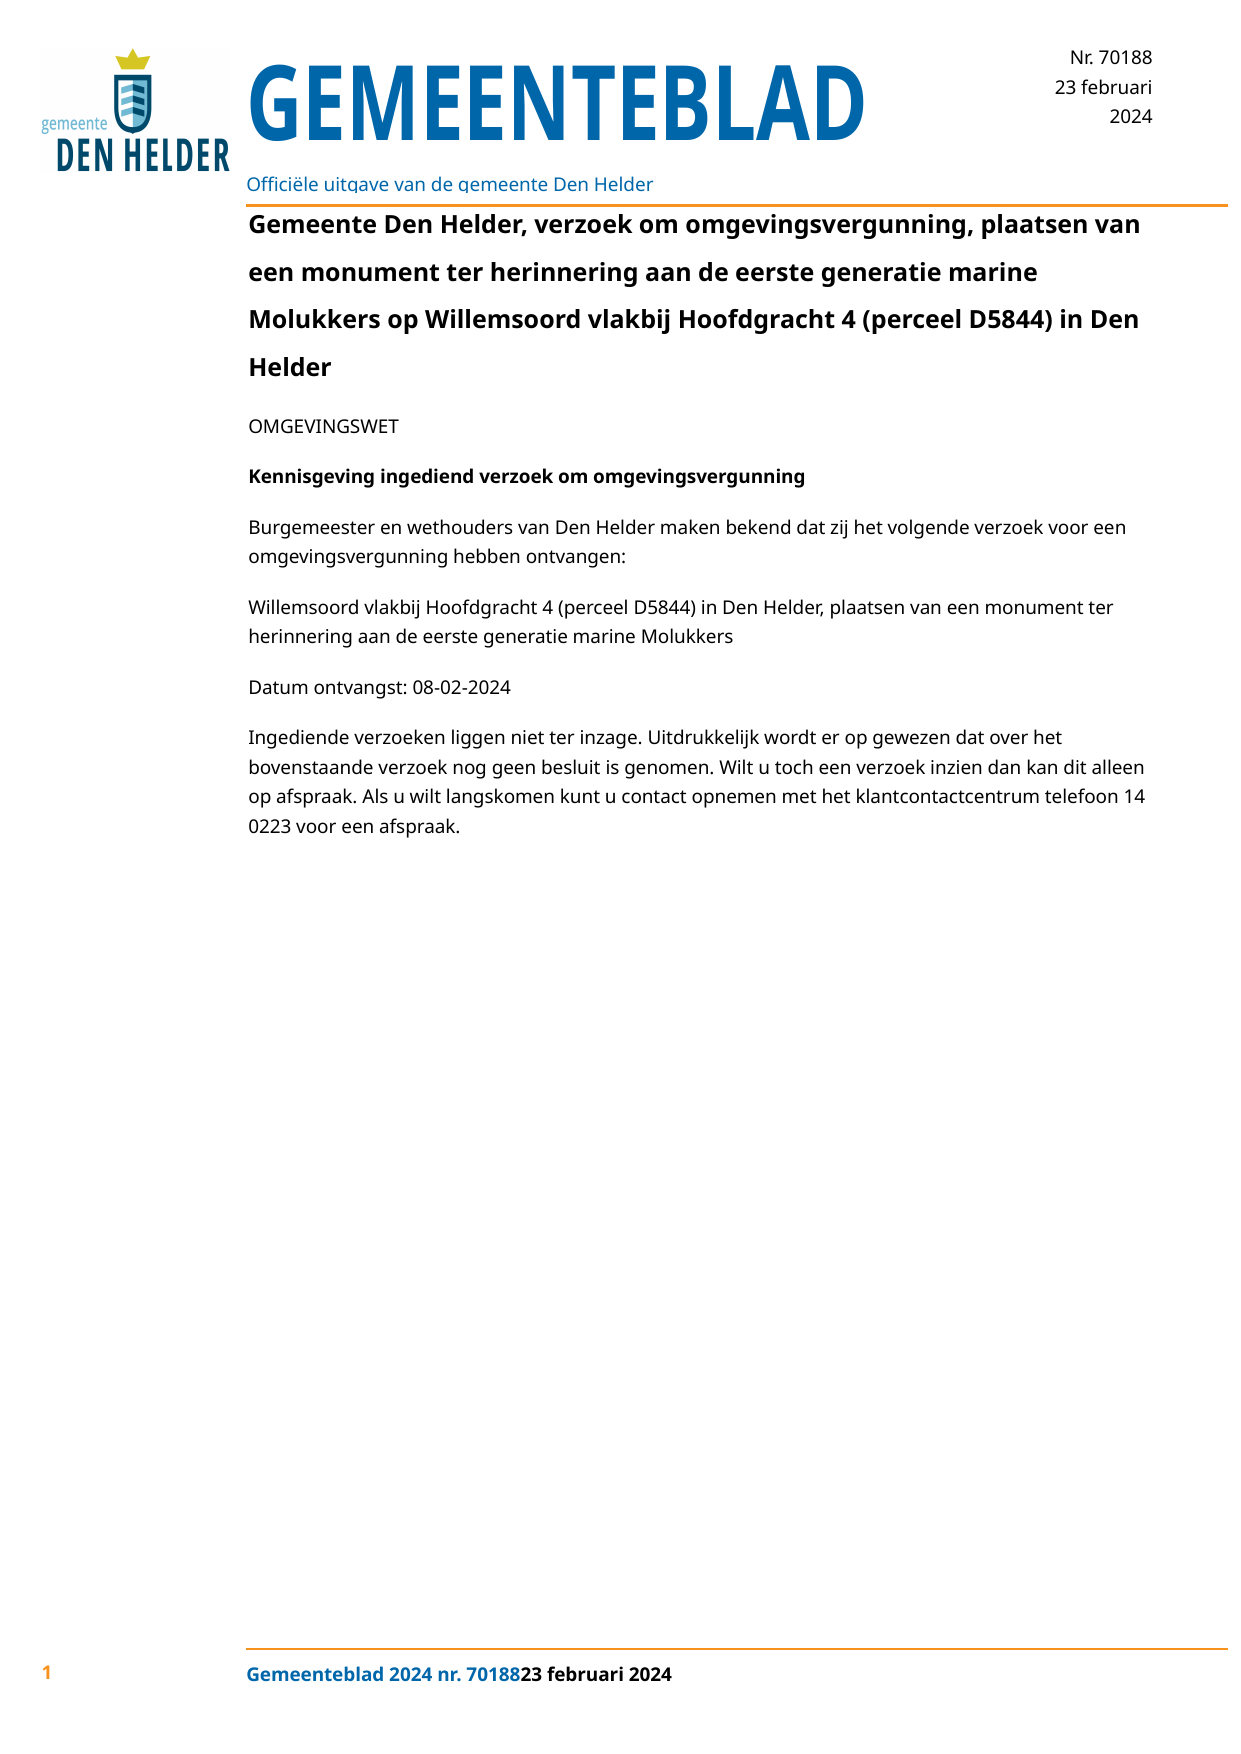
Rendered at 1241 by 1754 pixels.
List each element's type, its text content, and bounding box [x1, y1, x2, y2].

text Willemsoord vlakbij Hoofdgracht 4 (perceel D5844) in Den Helder, plaatsen van een monument ter herinnering aan de eerste generatie marine Molukkers [248, 594, 1152, 649]
text Kennisgeving ingediend verzoek om omgevingsvergunning [248, 463, 1152, 489]
text Gemeente Den Helder, verzoek om omgevingsvergunning, plaatsen van een monument ter herinnering aan de eerste generatie marine Molukkers op Willemsoord vlakbij Hoofdgracht 4 (perceel D5844) in Den Helder [248, 207, 1152, 384]
picture [63, 144, 68, 165]
text Ingediende verzoeken liggen niet ter inzage. Uitdrukkelijk wordt er op gewezen dat over het bovenstaande verzoek nog geen besluit is genomen. Wilt u toch een verzoek inzien dan kan dit alleen op afspraak. Als u wilt langskomen kunt u contact opnemen met het klantcontactcentrum telefoon 14 0223 voor een afspraak. [248, 724, 1152, 839]
picture [100, 154, 106, 172]
text Burgemeester en wethouders van Den Helder maken bekend dat zij het volgende verzoek voor een omgevingsvergunning hebben ontvangen: [248, 514, 1152, 569]
text Datum ontvangst: 08-02-2024 [248, 674, 1152, 700]
picture [130, 157, 135, 172]
picture [41, 47, 231, 172]
text OMGEVINGSWET [248, 413, 1152, 439]
picture [220, 160, 224, 172]
picture [182, 144, 187, 165]
